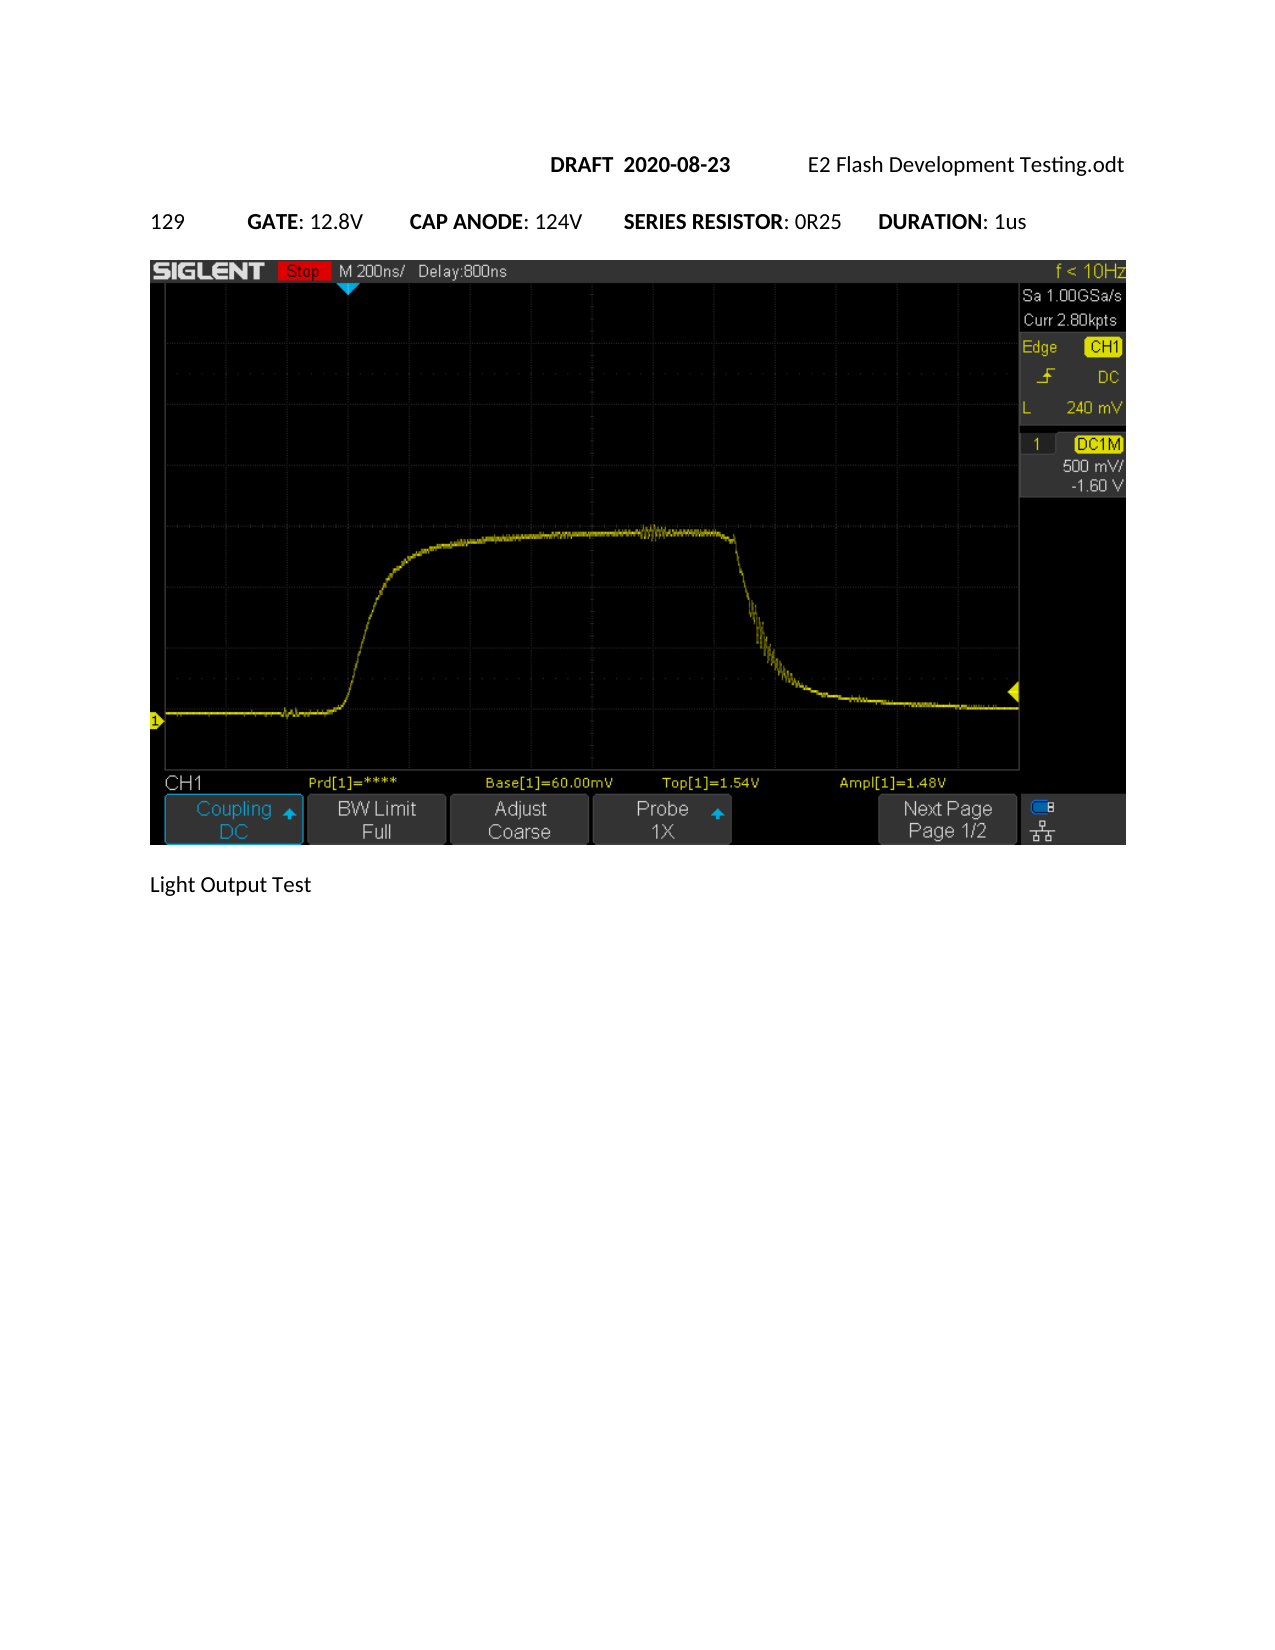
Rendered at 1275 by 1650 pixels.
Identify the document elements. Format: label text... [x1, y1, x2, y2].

text 129 GATE: 12.8V CAP ANODE: 124V SERIES RESISTOR: 0R25 DURATION: 1us [150, 207, 1125, 236]
picture [166, 796, 302, 843]
picture [150, 260, 1126, 845]
text Light Output Test [150, 870, 1125, 898]
